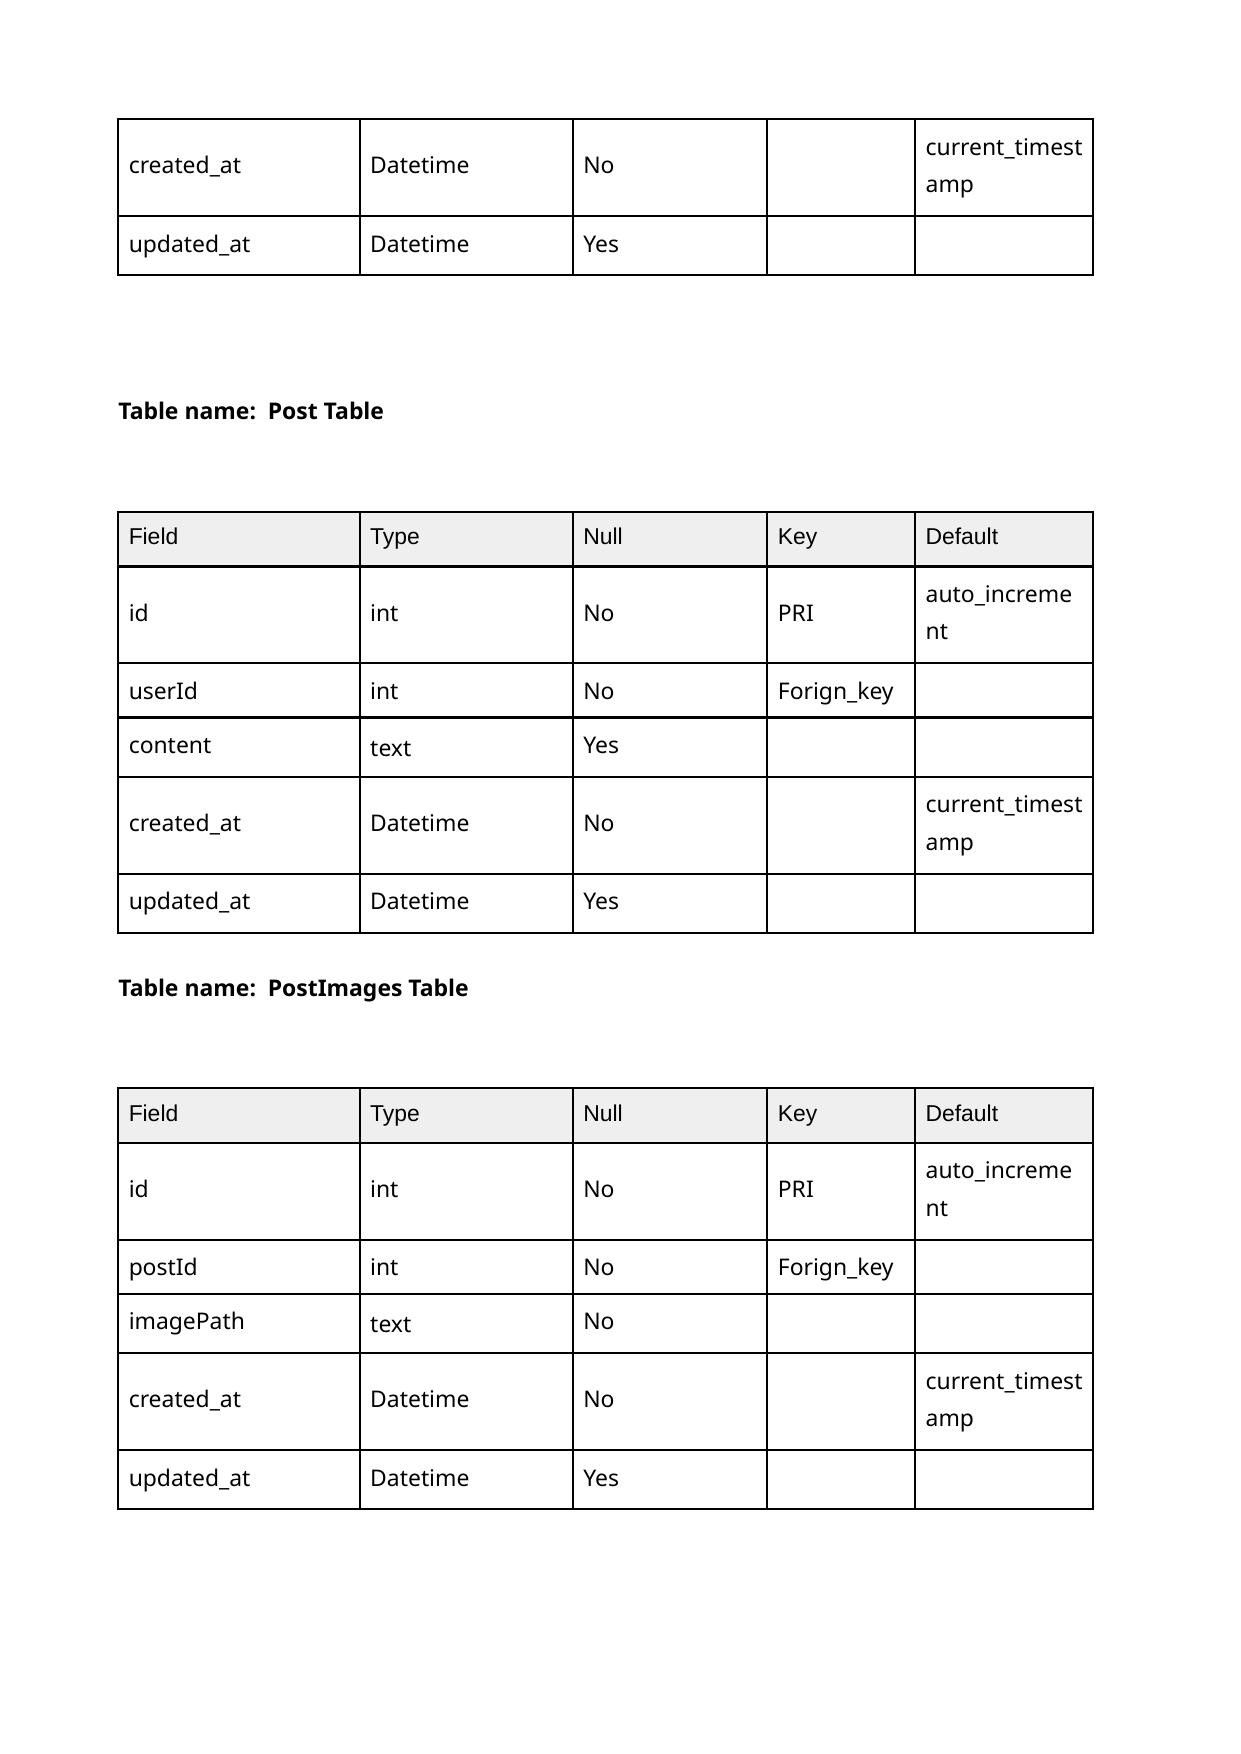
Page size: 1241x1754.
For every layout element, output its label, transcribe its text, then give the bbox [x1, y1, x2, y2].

table_cell Datetime [361, 875, 572, 932]
table_cell int [361, 664, 572, 716]
table_cell PRI [768, 1144, 914, 1238]
table_cell Datetime [361, 120, 572, 215]
table_cell id [119, 568, 359, 662]
table_cell No [574, 1241, 766, 1293]
table_cell No [574, 1354, 766, 1449]
table_cell No [574, 1144, 766, 1238]
table_cell Datetime [361, 217, 572, 274]
table_cell [916, 719, 1092, 776]
table_cell [916, 1241, 1092, 1293]
table_cell No [574, 120, 766, 215]
table_cell postId [119, 1241, 359, 1293]
table_cell [916, 875, 1092, 932]
table_cell [768, 217, 914, 274]
table_cell [916, 1451, 1092, 1508]
table_header Null [574, 513, 766, 565]
table_cell int [361, 1144, 572, 1238]
table_cell [768, 1354, 914, 1449]
table_cell text [361, 1295, 572, 1352]
table_cell [768, 1295, 914, 1352]
table_cell PRI [768, 568, 914, 662]
table_cell Forign_key [768, 664, 914, 716]
table_cell created_at [119, 120, 359, 215]
subtitle Table name: Post Table [118, 395, 1122, 426]
table_header Default [916, 1089, 1092, 1142]
table_cell No [574, 778, 766, 873]
table_cell Datetime [361, 1354, 572, 1449]
table_cell No [574, 568, 766, 662]
subtitle Table name: PostImages Table [118, 972, 1122, 1003]
table_header Field [119, 1089, 359, 1142]
table_cell id [119, 1144, 359, 1238]
table_cell [916, 664, 1092, 716]
table_cell [916, 217, 1092, 274]
table_cell auto_increment [916, 568, 1092, 662]
table_cell text [361, 719, 572, 776]
table_cell current_timestamp [916, 1354, 1092, 1449]
table_cell [768, 875, 914, 932]
table_header Null [574, 1089, 766, 1142]
table_cell Yes [574, 1451, 766, 1508]
table_cell Yes [574, 217, 766, 274]
table_header Type [361, 513, 572, 565]
table_cell current_timestamp [916, 778, 1092, 873]
table_cell [768, 719, 914, 776]
table_cell updated_at [119, 1451, 359, 1508]
table_cell Yes [574, 719, 766, 776]
table_cell [768, 778, 914, 873]
table_cell Datetime [361, 778, 572, 873]
table_cell No [574, 664, 766, 716]
table_header Key [768, 513, 914, 565]
table_cell int [361, 1241, 572, 1293]
table_cell Forign_key [768, 1241, 914, 1293]
table_cell content [119, 719, 359, 776]
table_cell [916, 1295, 1092, 1352]
table_cell created_at [119, 1354, 359, 1449]
table_cell Yes [574, 875, 766, 932]
table_cell int [361, 568, 572, 662]
table_cell created_at [119, 778, 359, 873]
table_cell [768, 1451, 914, 1508]
table_cell [768, 120, 914, 215]
table_cell Datetime [361, 1451, 572, 1508]
table_cell updated_at [119, 217, 359, 274]
table_cell imagePath [119, 1295, 359, 1352]
table_cell updated_at [119, 875, 359, 932]
table_header Default [916, 513, 1092, 565]
table_header Key [768, 1089, 914, 1142]
table_cell userId [119, 664, 359, 716]
table_header Field [119, 513, 359, 565]
table_header Type [361, 1089, 572, 1142]
table_cell auto_increment [916, 1144, 1092, 1238]
table_cell current_timestamp [916, 120, 1092, 215]
table_cell No [574, 1295, 766, 1352]
